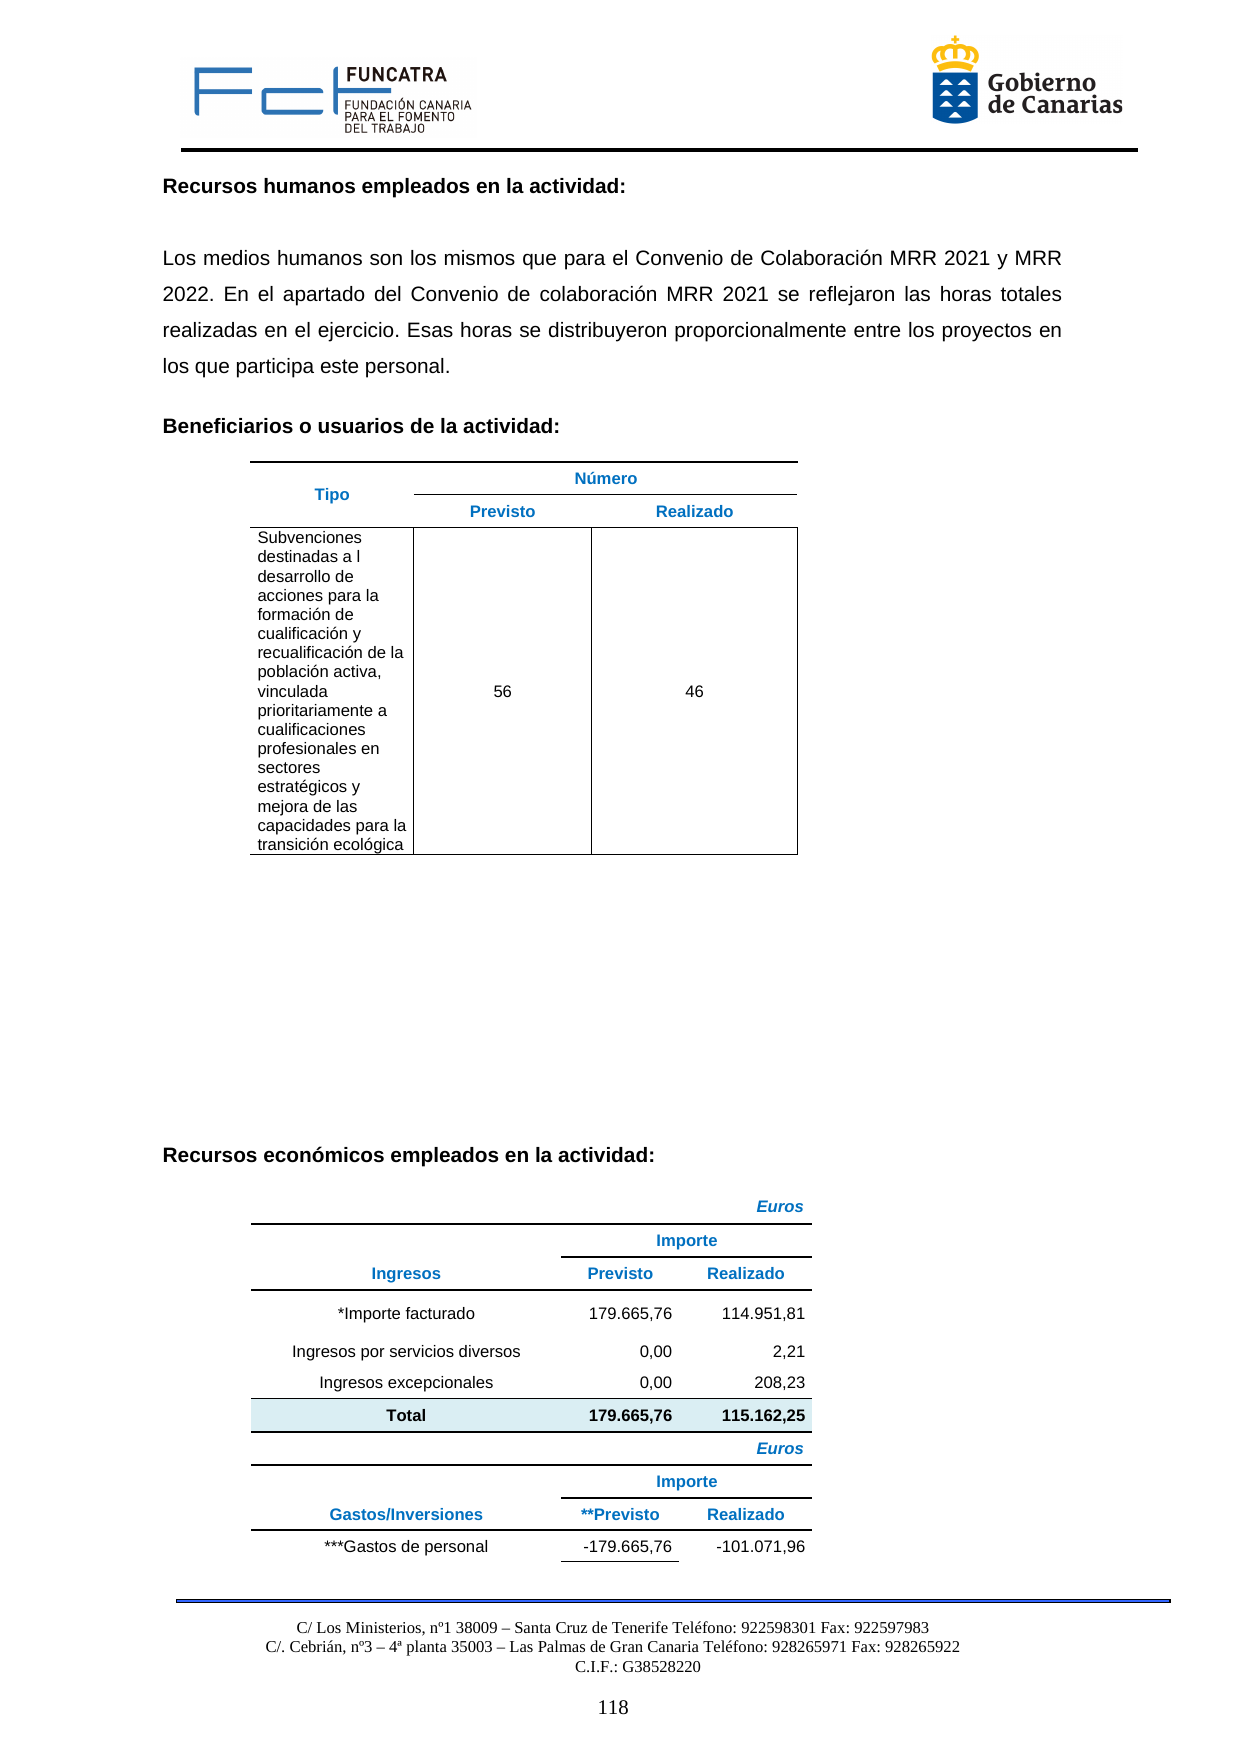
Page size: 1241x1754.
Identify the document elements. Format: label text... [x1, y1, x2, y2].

table_cell [251, 1466, 561, 1497]
table_cell [251, 1225, 561, 1256]
table_cell Euros [679, 1433, 812, 1464]
table_cell Realizado [679, 1258, 812, 1289]
table_cell -101.071,96 [679, 1531, 812, 1561]
table_cell **Previsto [561, 1499, 679, 1529]
table_cell 208,23 [679, 1367, 812, 1398]
table_cell [561, 1433, 679, 1464]
table_header [251, 1190, 561, 1223]
table_cell Importe [561, 1225, 812, 1256]
table_cell 179.665,76 [561, 1291, 679, 1336]
table_cell 0,00 [561, 1367, 679, 1398]
picture [180, 57, 477, 138]
table_cell Previsto [414, 495, 591, 527]
table_header Tipo [250, 463, 414, 527]
table_cell -179.665,76 [561, 1531, 679, 1561]
table_cell Realizado [591, 494, 798, 527]
table_cell 179.665,76 [561, 1399, 679, 1431]
text Recursos humanos empleados en la actividad: [162, 174, 1063, 198]
table_header Número [414, 463, 798, 494]
table_header Euros [679, 1190, 812, 1223]
table_cell ***Gastos de personal [251, 1531, 561, 1561]
table_cell Subvenciones destinadas a l desarrollo de acciones para la formación de cualificación y recualificación de la población activa, vinculada prioritariamente a cualificaciones profesionales en sectores estratégicos y mejora de las capacidades para la transición ecológica [250, 528, 413, 854]
table_cell 56 [414, 528, 591, 854]
table_cell Realizado [679, 1499, 812, 1529]
table_cell Total [251, 1399, 561, 1431]
text Recursos económicos empleados en la actividad: [162, 1142, 1063, 1166]
table_cell Ingresos [251, 1256, 561, 1289]
table_cell 114.951,81 [679, 1291, 812, 1336]
table_cell *Importe facturado [251, 1291, 561, 1336]
table_cell Ingresos por servicios diversos [251, 1336, 561, 1367]
table_cell Previsto [561, 1258, 679, 1289]
table_cell 115.162,25 [679, 1399, 812, 1431]
table_cell Gastos/Inversiones [251, 1497, 561, 1529]
table_cell Importe [561, 1466, 812, 1497]
text Los medios humanos son los mismos que para el Convenio de Colaboración MRR 2021 y MRR 2022. En el apartado del Convenio de colaboración MRR 2021 se reflejaron las horas totales realizadas en el ejercicio. Esas horas se distribuyeron proporcionalmente entre los proyectos en los que participa este personal. [162, 246, 1063, 377]
picture [931, 35, 1123, 124]
table_cell 46 [592, 528, 797, 854]
table_cell 2,21 [679, 1336, 812, 1367]
table_cell [251, 1433, 561, 1464]
text Beneficiarios o usuarios de la actividad: [162, 413, 1063, 437]
table_cell Ingresos excepcionales [251, 1367, 561, 1398]
table_header [561, 1190, 679, 1223]
table_cell 0,00 [561, 1336, 679, 1367]
